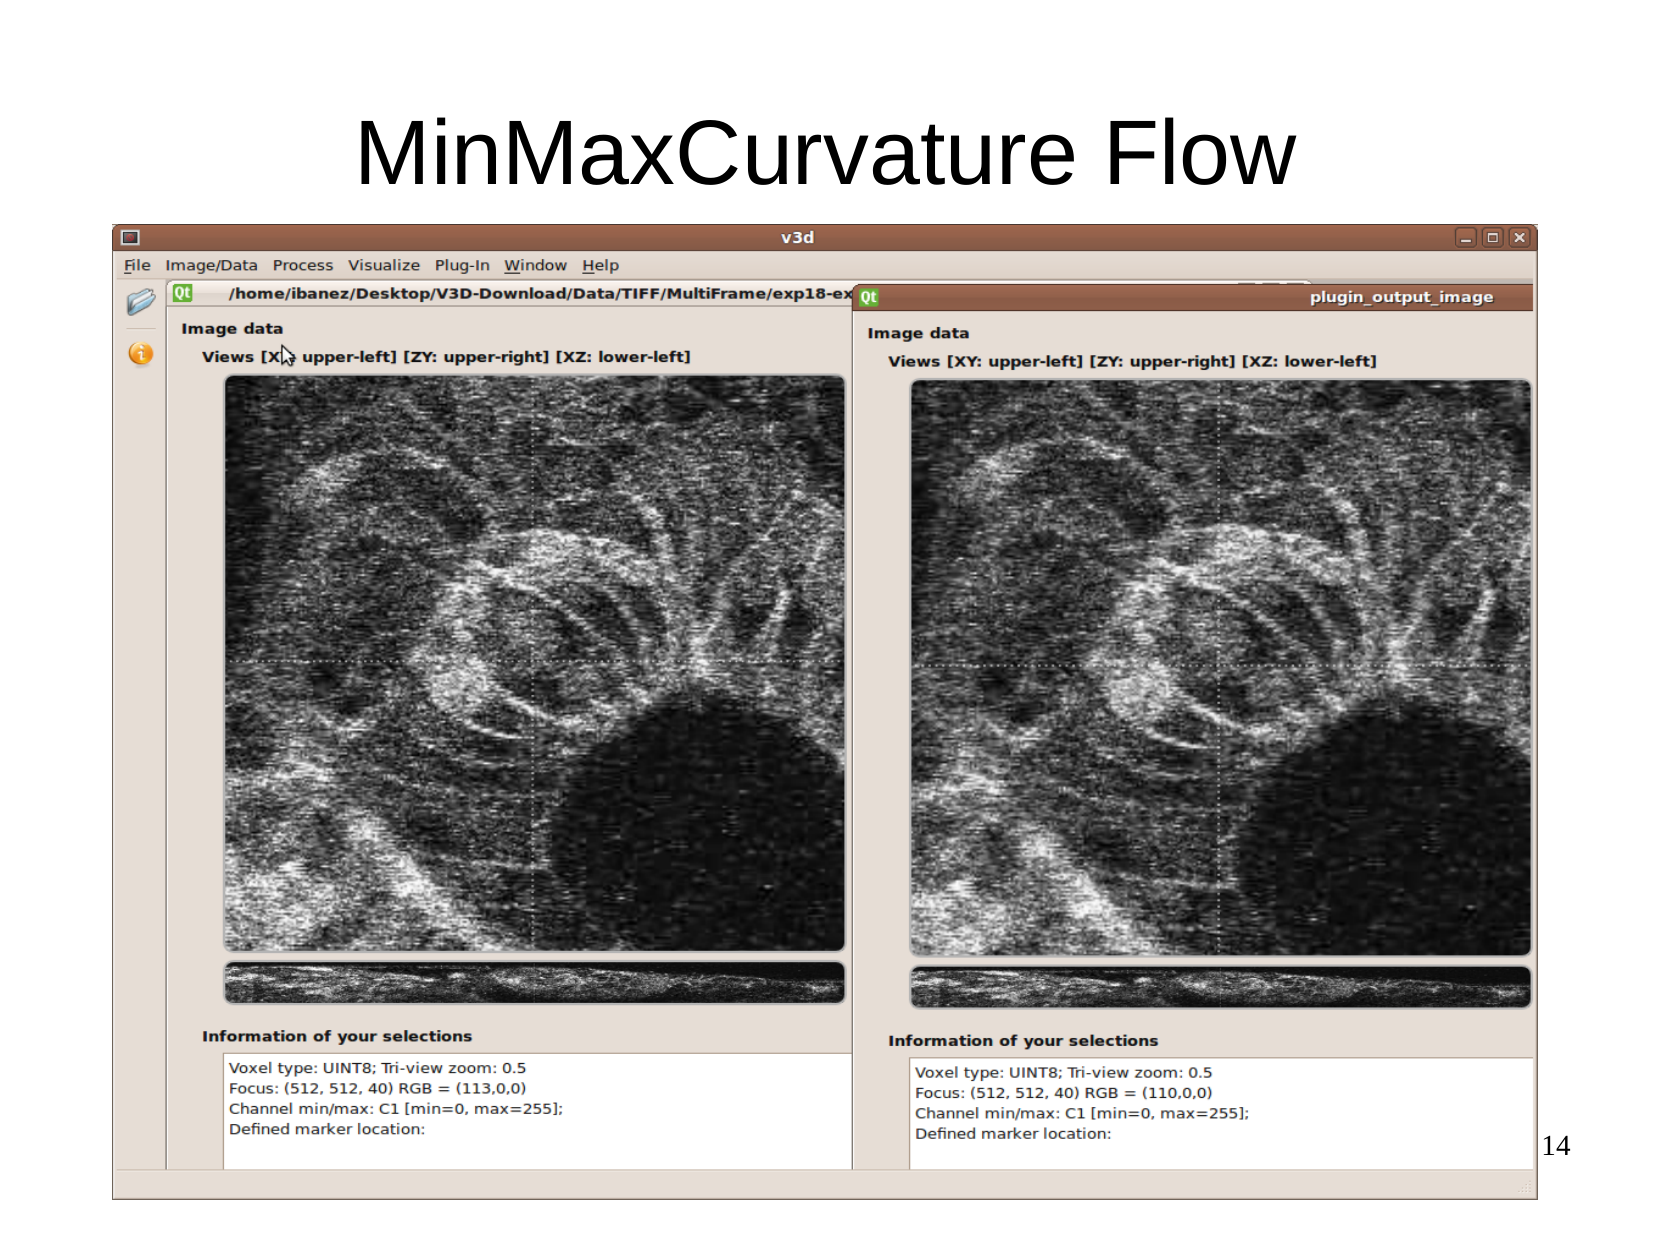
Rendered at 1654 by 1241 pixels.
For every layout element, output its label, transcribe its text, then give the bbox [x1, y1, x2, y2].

title MinMaxCurvature Flow [82, 56, 1571, 250]
picture [112, 224, 1538, 1201]
